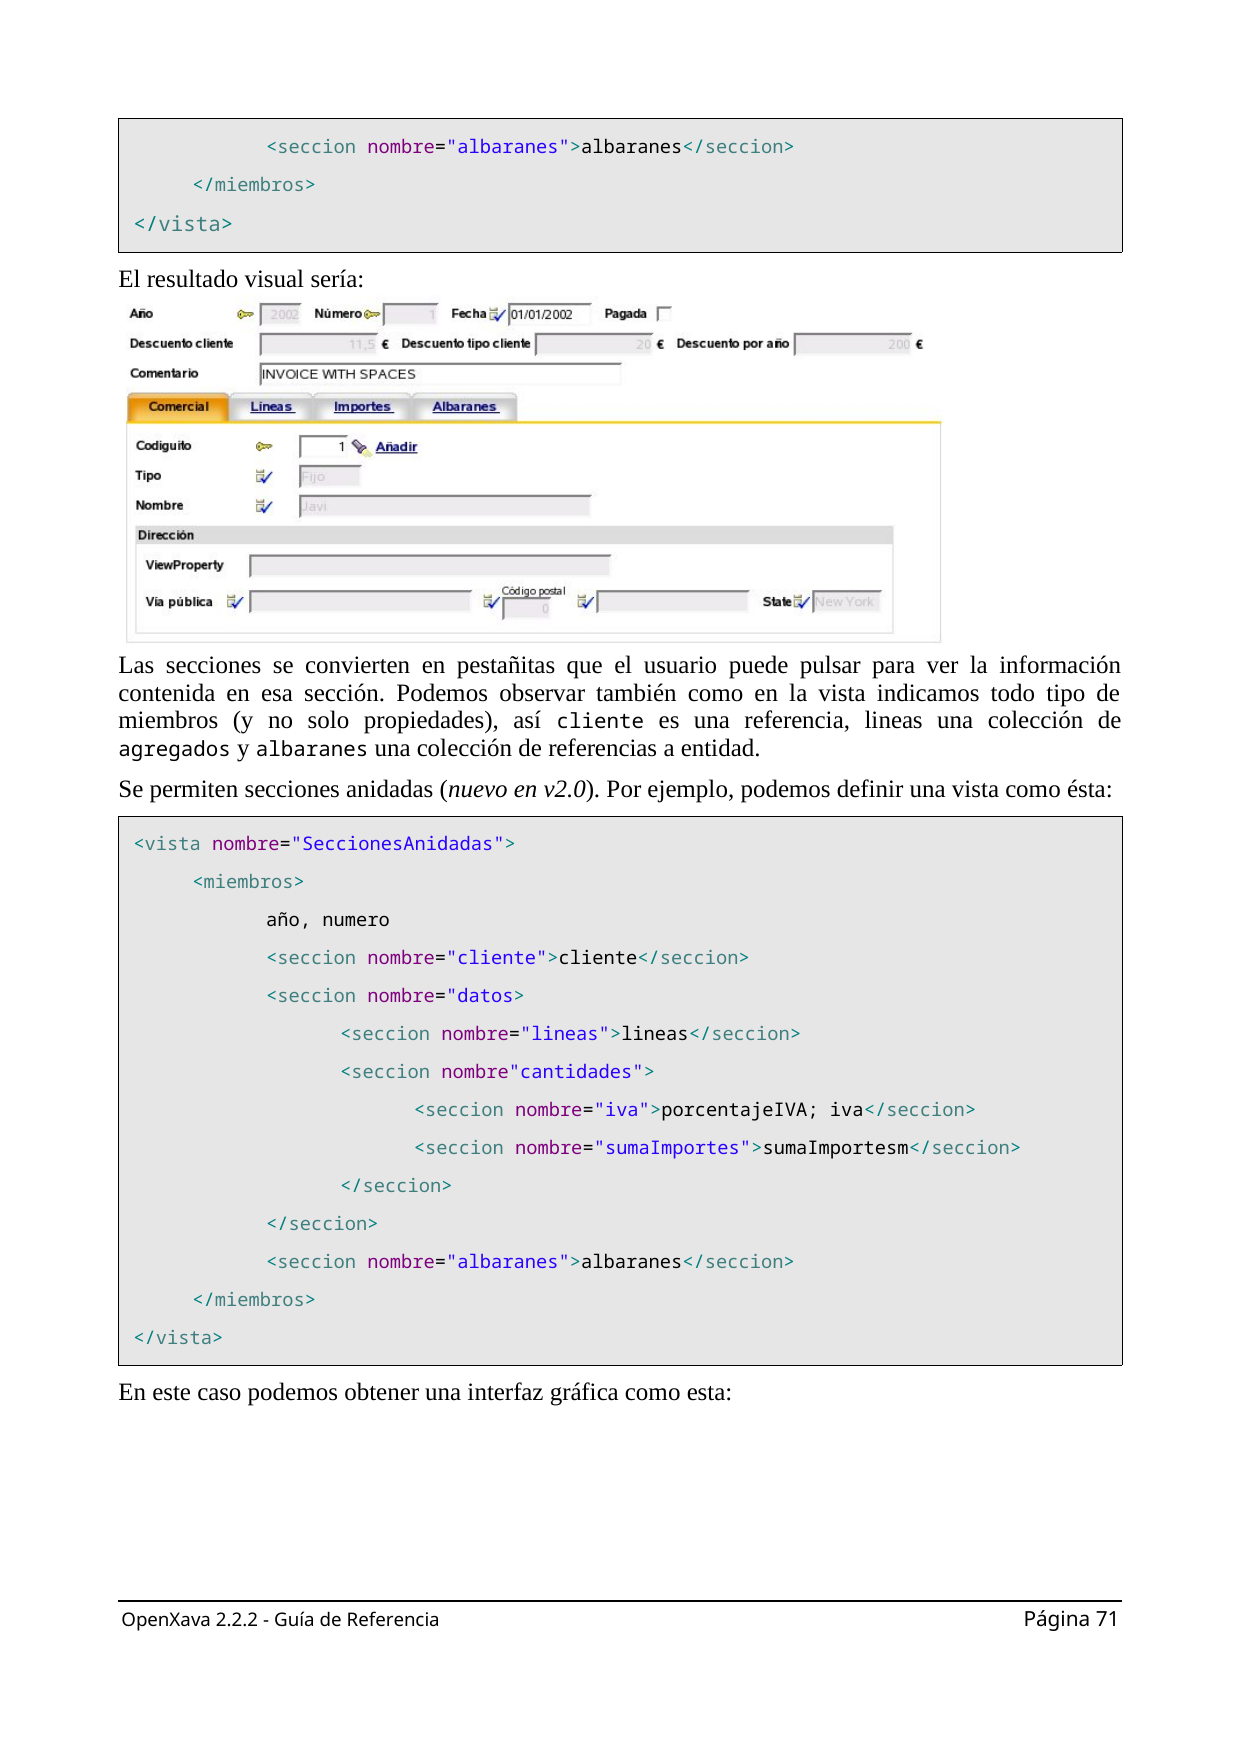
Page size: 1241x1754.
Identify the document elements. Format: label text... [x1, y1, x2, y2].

text <seccion nombre="albaranes">albaranes</seccion> [119, 119, 1122, 156]
text El resultado visual sería: [118, 265, 1122, 292]
text </miembros> [119, 156, 1122, 194]
text </vista> [119, 1310, 1122, 1365]
text </seccion> [119, 1196, 1122, 1234]
text En este caso podemos obtener una interfaz gráfica como esta: [118, 1378, 1122, 1405]
text <seccion nombre="datos> [119, 968, 1122, 1006]
text <seccion nombre"cantidades"> [119, 1044, 1122, 1082]
text </seccion> [119, 1158, 1122, 1196]
text <vista nombre="SeccionesAnidadas"> [119, 817, 1122, 853]
text <seccion nombre="cliente">cliente</seccion> [119, 929, 1122, 968]
text <seccion nombre="lineas">lineas</seccion> [119, 1006, 1122, 1044]
text </miembros> [119, 1272, 1122, 1310]
text Se permiten secciones anidadas (nuevo en v2.0). Por ejemplo, podemos definir una vista como ésta: [118, 775, 1122, 803]
text <seccion nombre="albaranes">albaranes</seccion> [119, 1234, 1122, 1272]
text <miembros> [119, 853, 1122, 892]
text </vista> [119, 194, 1122, 252]
picture [125, 295, 947, 651]
text <seccion nombre="iva">porcentajeIVA; iva</seccion> [119, 1082, 1122, 1120]
text año, numero [119, 892, 1122, 929]
text Las secciones se convierten en pestañitas que el usuario puede pulsar para ver la información contenida en esa sección. Podemos observar también como en la vista indicamos todo tipo de miembros (y no solo propiedades), así cliente es una referencia, lineas una colección de agregados y albaranes una colección de referencias a entidad. [118, 651, 1122, 763]
text <seccion nombre="sumaImportes">sumaImportesm</seccion> [119, 1120, 1122, 1158]
